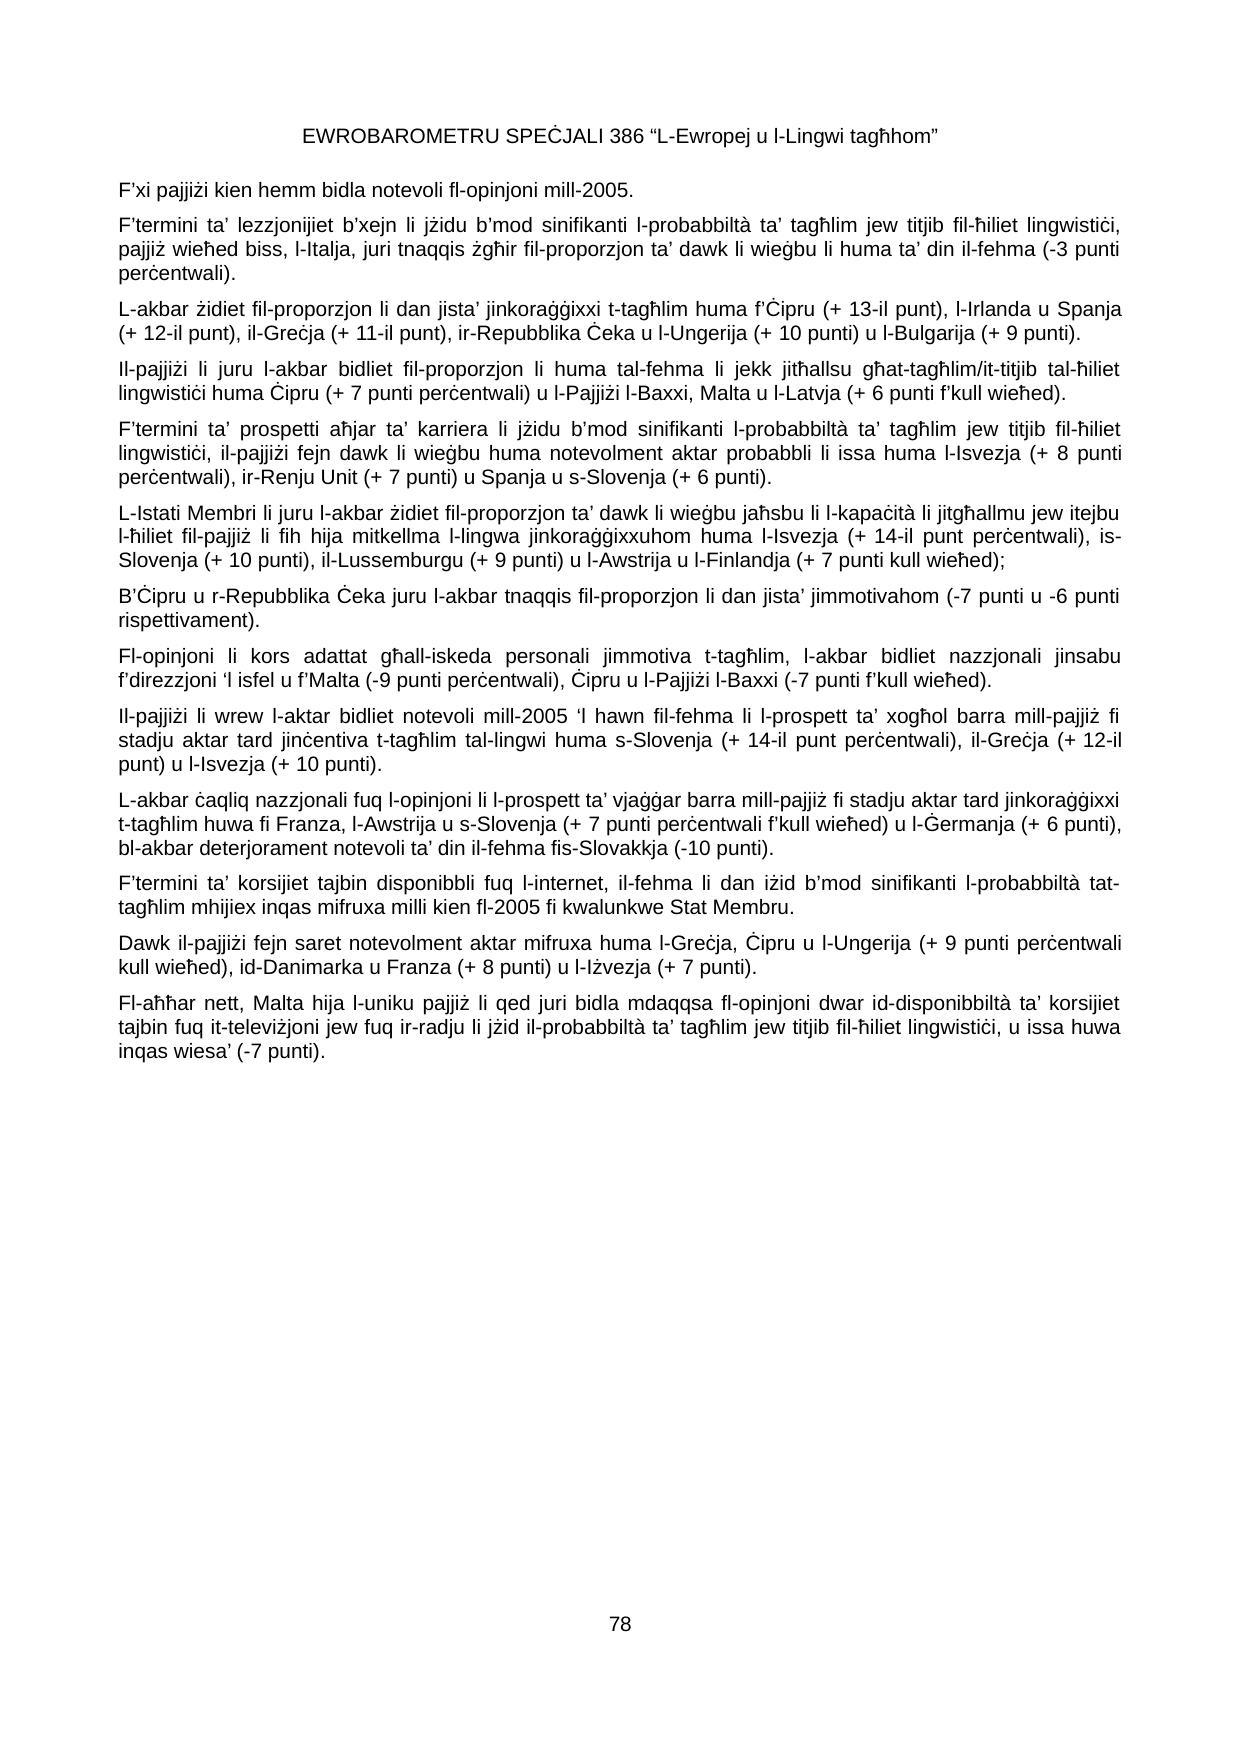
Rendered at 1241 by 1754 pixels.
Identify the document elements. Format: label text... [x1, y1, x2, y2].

text F’termini ta’ prospetti aħjar ta’ karriera li jżidu b’mod sinifikanti l-probabbiltà ta’ tagħlim jew titjib fil-ħiliet lingwistiċi, il-pajjiżi fejn dawk li wieġbu huma notevolment aktar probabbli li issa huma l-Isvezja (+ 8 punti perċentwali), ir-Renju Unit (+ 7 punti) u Spanja u s-Slovenja (+ 6 punti). [118, 417, 1122, 488]
text F’termini ta’ lezzjonijiet b’xejn li jżidu b’mod sinifikanti l-probabbiltà ta’ tagħlim jew titjib fil-ħiliet lingwistiċi, pajjiż wieħed biss, l-Italja, juri tnaqqis żgħir fil-proporzjon ta’ dawk li wieġbu li huma ta’ din il-fehma (-3 punti perċentwali). [118, 213, 1122, 285]
text L-akbar ċaqliq nazzjonali fuq l-opinjoni li l-prospett ta’ vjaġġar barra mill-pajjiż fi stadju aktar tard jinkoraġġixxi t-tagħlim huwa fi Franza, l-Awstrija u s-Slovenja (+ 7 punti perċentwali f’kull wieħed) u l-Ġermanja (+ 6 punti), bl-akbar deterjorament notevoli ta’ din il-fehma fis-Slovakkja (-10 punti). [118, 787, 1122, 859]
text Il-pajjiżi li juru l-akbar bidliet fil-proporzjon li huma tal-fehma li jekk jitħallsu għat-tagħlim/it-titjib tal-ħiliet lingwistiċi huma Ċipru (+ 7 punti perċentwali) u l-Pajjiżi l-Baxxi, Malta u l-Latvja (+ 6 punti f’kull wieħed). [118, 357, 1122, 405]
text Fl-aħħar nett, Malta hija l-uniku pajjiż li qed juri bidla mdaqqsa fl-opinjoni dwar id-disponibbiltà ta’ korsijiet tajbin fuq it-televiżjoni jew fuq ir-radju li jżid il-probabbiltà ta’ tagħlim jew titjib fil-ħiliet lingwistiċi, u issa huwa inqas wiesa’ (-7 punti). [118, 991, 1122, 1063]
text Il-pajjiżi li wrew l-aktar bidliet notevoli mill-2005 ‘l hawn fil-fehma li l-prospett ta’ xogħol barra mill-pajjiż fi stadju aktar tard jinċentiva t-tagħlim tal-lingwi huma s-Slovenja (+ 14-il punt perċentwali), il-Greċja (+ 12-il punt) u l-Isvezja (+ 10 punti). [118, 704, 1122, 776]
text Fl-opinjoni li kors adattat għall-iskeda personali jimmotiva t-tagħlim, l-akbar bidliet nazzjonali jinsabu f’direzzjoni ‘l isfel u f’Malta (-9 punti perċentwali), Ċipru u l-Pajjiżi l-Baxxi (-7 punti f’kull wieħed). [118, 644, 1122, 692]
text B’Ċipru u r-Repubblika Ċeka juru l-akbar tnaqqis fil-proporzjon li dan jista’ jimmotivahom (-7 punti u -6 punti rispettivament). [118, 584, 1122, 632]
text F’xi pajjiżi kien hemm bidla notevoli fl-opinjoni mill-2005. [118, 177, 1122, 201]
text L-Istati Membri li juru l-akbar żidiet fil-proporzjon ta’ dawk li wieġbu jaħsbu li l-kapaċità li jitgħallmu jew itejbu l-ħiliet fil-pajjiż li fih hija mitkellma l-lingwa jinkoraġġixxuhom huma l-Isvezja (+ 14-il punt perċentwali), is-Slovenja (+ 10 punti), il-Lussemburgu (+ 9 punti) u l-Awstrija u l-Finlandja (+ 7 punti kull wieħed); [118, 500, 1122, 572]
text L-akbar żidiet fil-proporzjon li dan jista’ jinkoraġġixxi t-tagħlim huma f’Ċipru (+ 13-il punt), l-Irlanda u Spanja (+ 12-il punt), il-Greċja (+ 11-il punt), ir-Repubblika Ċeka u l-Ungerija (+ 10 punti) u l-Bulgarija (+ 9 punti). [118, 297, 1122, 345]
text Dawk il-pajjiżi fejn saret notevolment aktar mifruxa huma l-Greċja, Ċipru u l-Ungerija (+ 9 punti perċentwali kull wieħed), id-Danimarka u Franza (+ 8 punti) u l-Iżvezja (+ 7 punti). [118, 931, 1122, 979]
text F’termini ta’ korsijiet tajbin disponibbli fuq l-internet, il-fehma li dan iżid b’mod sinifikanti l-probabbiltà tat-tagħlim mhijiex inqas mifruxa milli kien fl-2005 fi kwalunkwe Stat Membru. [118, 871, 1122, 919]
